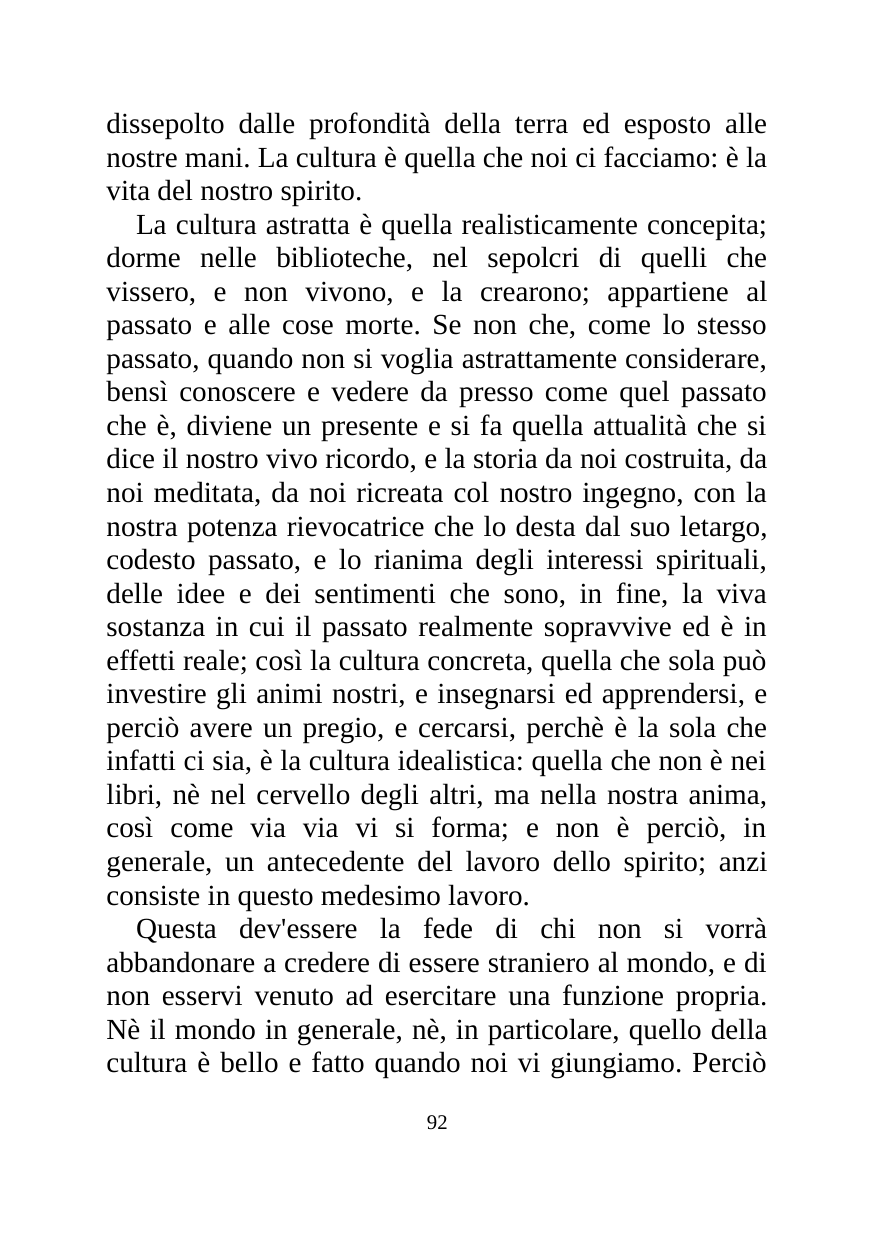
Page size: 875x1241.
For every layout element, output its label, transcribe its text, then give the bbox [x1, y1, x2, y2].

text Questa dev'essere la fede di chi non si vorrà abbandonare a credere di essere straniero al mondo, e di non esservi venuto ad esercitare una funzione propria. Nè il mondo in generale, nè, in particolare, quello della cultura è bello e fatto quando noi vi giungiamo. Perciò [106, 911, 768, 1079]
text La cultura astratta è quella realisticamente concepita; dorme nelle biblioteche, nel sepolcri di quelli che vissero, e non vivono, e la crearono; appartiene al passato e alle cose morte. Se non che, come lo stesso passato, quando non si voglia astrattamente considerare, bensì conoscere e vedere da presso come quel passato che è, diviene un presente e si fa quella attualità che si dice il nostro vivo ricordo, e la storia da noi costruita, da noi meditata, da noi ricreata col nostro ingegno, con la nostra potenza rievocatrice che lo desta dal suo letargo, codesto passato, e lo rianima degli interessi spirituali, delle idee e dei sentimenti che sono, in fine, la viva sostanza in cui il passato realmente sopravvive ed è in effetti reale; così la cultura concreta, quella che sola può investire gli animi nostri, e insegnarsi ed apprendersi, e perciò avere un pregio, e cercarsi, perchè è la sola che infatti ci sia, è la cultura idealistica: quella che non è nei libri, nè nel cervello degli altri, ma nella nostra anima, così come via via vi si forma; e non è perciò, in generale, un antecedente del lavoro dello spirito; anzi consiste in questo medesimo lavoro. [106, 207, 768, 911]
text dissepolto dalle profondità della terra ed esposto alle nostre mani. La cultura è quella che noi ci facciamo: è la vita del nostro spirito. [106, 106, 768, 207]
